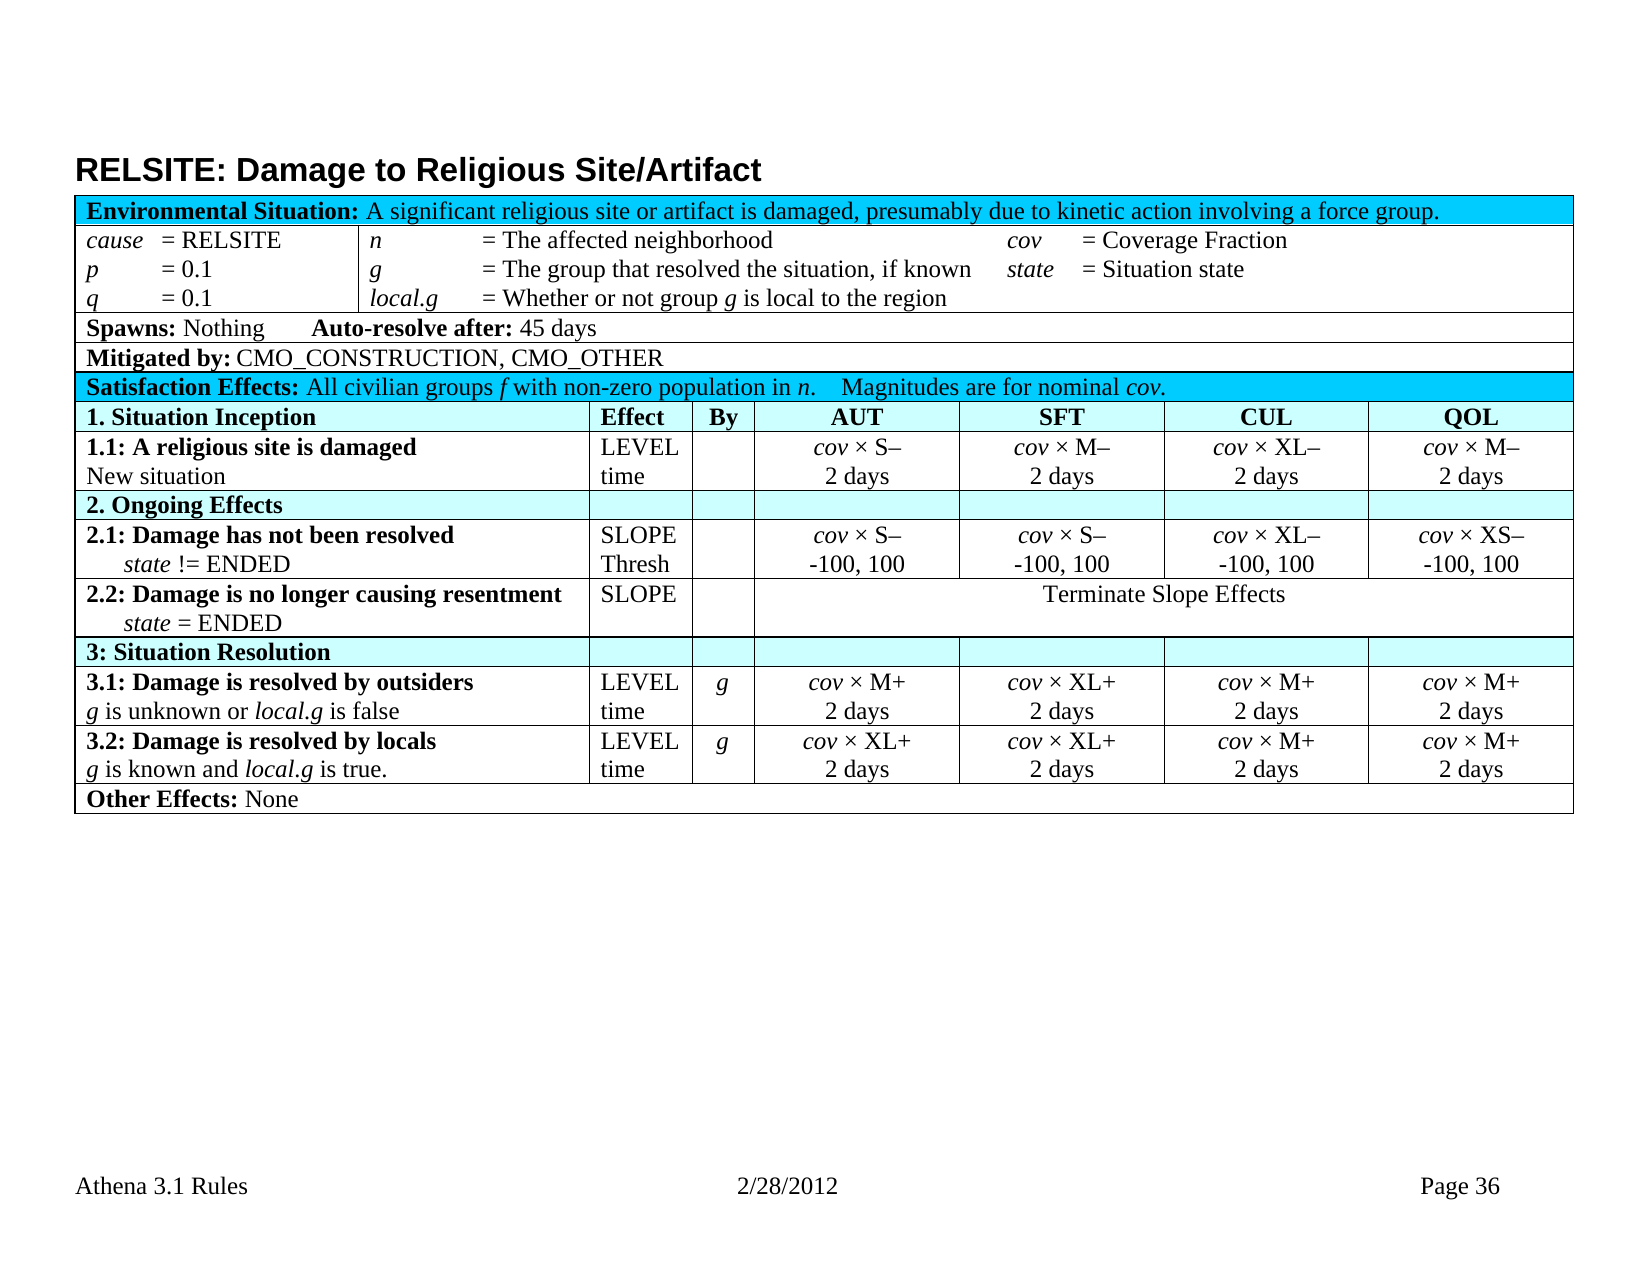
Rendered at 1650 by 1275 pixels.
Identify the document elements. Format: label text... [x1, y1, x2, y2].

table_cell [960, 491, 1164, 519]
table_cell cov × XL+ 2 days [960, 726, 1164, 783]
table_cell cov × S– -100, 100 [960, 520, 1164, 578]
table_cell Satisfaction Effects: All civilian groups f with non-zero population in n. Magnitudes are for nominal cov. [76, 373, 1573, 401]
table_cell Other Effects: None [76, 784, 1573, 813]
table_cell cov × M+ 2 days [1369, 667, 1573, 725]
table_cell Effect [590, 402, 692, 431]
table_cell cov × S– -100, 100 [755, 520, 959, 578]
table_cell cov × M+ 2 days [1165, 726, 1368, 783]
table_cell By [693, 402, 754, 431]
table_cell 3.1: Damage is resolved by outsiders g is unknown or local.g is false [76, 667, 589, 725]
table_cell cov × M– 2 days [1369, 432, 1573, 489]
table_cell LEVEL time [590, 726, 692, 783]
table_cell cov × S– 2 days [755, 432, 959, 489]
table_cell 2.2: Damage is no longer causing resentment state = ENDED [76, 579, 589, 636]
table_cell Terminate Slope Effects [755, 579, 1573, 636]
table_cell SLOPE [590, 579, 692, 636]
table_cell [1165, 638, 1368, 666]
table_cell g [693, 726, 754, 783]
table_cell CUL [1165, 402, 1368, 431]
table_cell cov × XS– -100, 100 [1369, 520, 1573, 578]
table_cell cov × M– 2 days [960, 432, 1164, 489]
table_cell g [693, 667, 754, 725]
table_cell [1165, 491, 1368, 519]
table_header Environmental Situation: A significant religious site or artifact is damaged, presumably due to kinetic action involving a force group. [76, 196, 1573, 224]
table_cell [1369, 491, 1573, 519]
table_cell [693, 432, 754, 489]
table_cell cov × XL– 2 days [1165, 432, 1368, 489]
table_cell 2. Ongoing Effects [76, 491, 589, 519]
table_cell 3.2: Damage is resolved by locals g is known and local.g is true. [76, 726, 589, 783]
table_cell SFT [960, 402, 1164, 431]
table_cell [590, 491, 692, 519]
table_cell cov × XL+ 2 days [755, 726, 959, 783]
table_cell [693, 638, 754, 666]
table_cell Mitigated by: CMO_CONSTRUCTION, CMO_OTHER [76, 343, 1573, 371]
table_cell LEVEL time [590, 432, 692, 489]
table_cell [1369, 638, 1573, 666]
table_cell cov × M+ 2 days [755, 667, 959, 725]
table_cell 1. Situation Inception [76, 402, 589, 431]
table_cell [693, 491, 754, 519]
table_cell Spawns: Nothing Auto-resolve after: 45 days [76, 313, 1573, 342]
table_cell QOL [1369, 402, 1573, 431]
table_cell LEVEL time [590, 667, 692, 725]
table_cell cov × M+ 2 days [1369, 726, 1573, 783]
table_cell n = The affected neighborhood cov = Coverage Fraction g = The group that resolved the situation, if known state = Situation state local.g = Whether or not group g is local to the region [359, 226, 1573, 312]
table_cell cov × M+ 2 days [1165, 667, 1368, 725]
table_cell [960, 638, 1164, 666]
table_cell [693, 579, 754, 636]
table_cell cov × XL– -100, 100 [1165, 520, 1368, 578]
table_cell [755, 491, 959, 519]
table_cell SLOPE Thresh [590, 520, 692, 578]
text RELSITE: Damage to Religious Site/Artifact [75, 150, 1575, 188]
table_cell [693, 520, 754, 578]
table_cell [590, 638, 692, 666]
table_cell [755, 638, 959, 666]
table_cell 1.1: A religious site is damaged New situation [76, 432, 589, 489]
table_cell cov × XL+ 2 days [960, 667, 1164, 725]
table_cell cause = RELSITE p = 0.1 q = 0.1 [76, 226, 358, 312]
table_cell 3: Situation Resolution [76, 638, 589, 666]
table_cell AUT [755, 402, 959, 431]
table_cell 2.1: Damage has not been resolved state != ENDED [76, 520, 589, 578]
